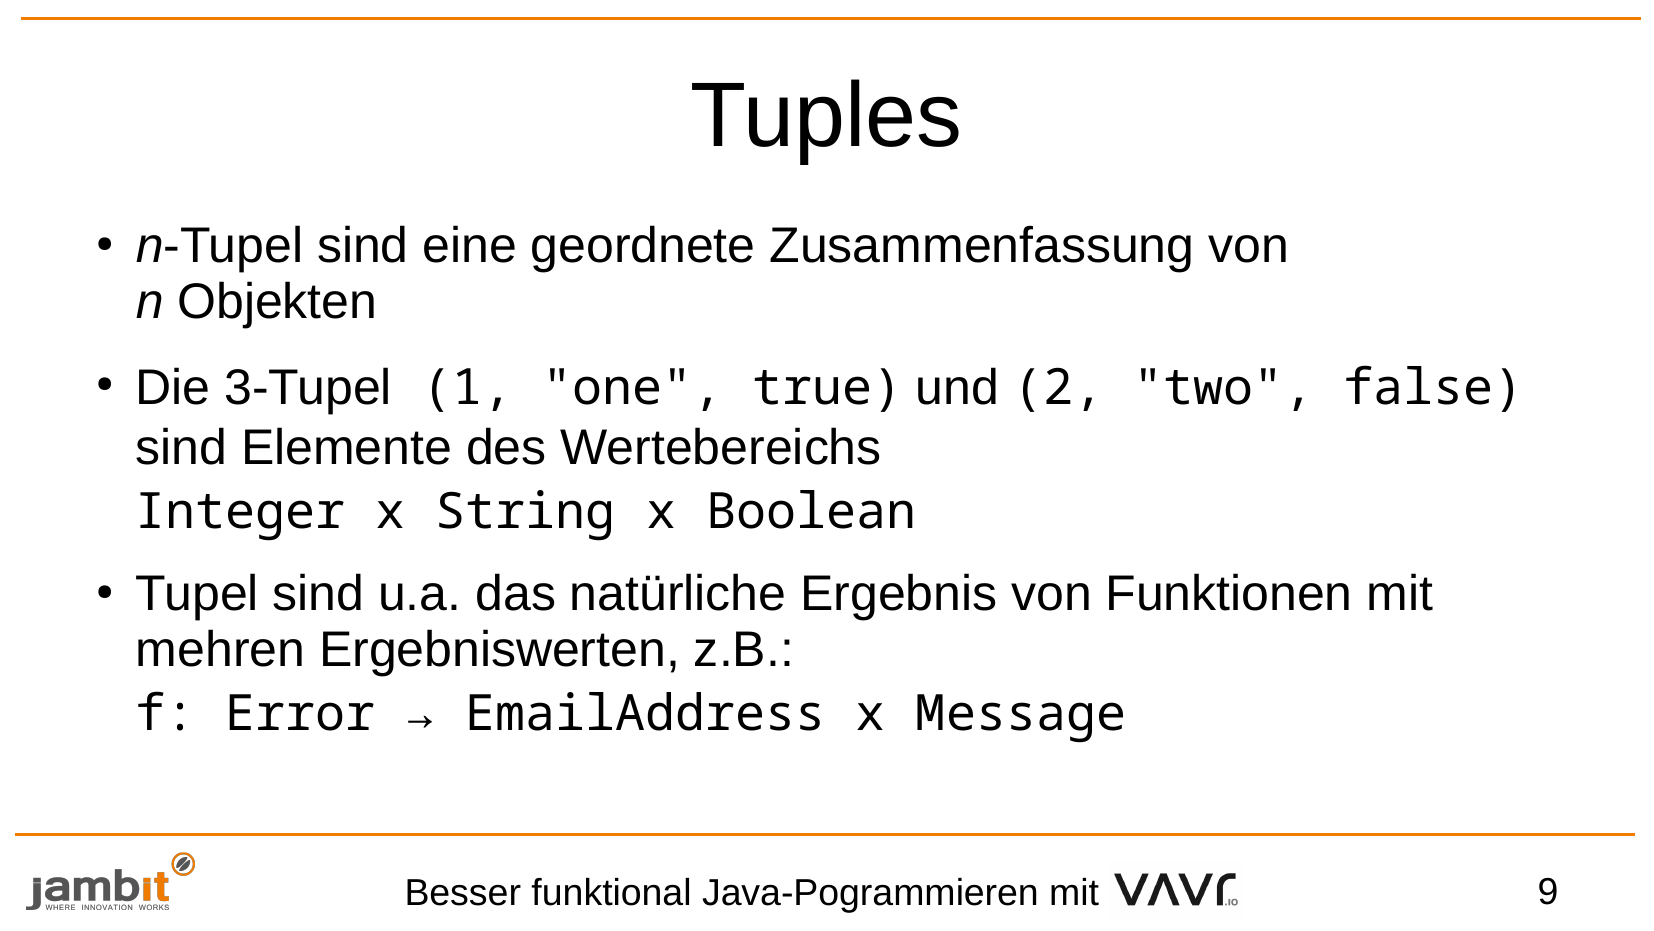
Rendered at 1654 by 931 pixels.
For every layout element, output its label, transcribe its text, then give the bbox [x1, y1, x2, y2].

picture [1108, 861, 1244, 920]
list n-Tupel sind eine geordnete Zusammenfassung von n Objekten Die 3-Tupel (1, "one", true) und (2, "two", false) sind Elemente des Wertebereichs Integer x String x Boolean Tupel sind u.a. das natürliche Ergebnis von Funktionen mit mehren Ergebniswerten, z.B.: f: Error → EmailAddress x Message [82, 217, 1571, 758]
picture [26, 852, 195, 910]
title Tuples [82, 37, 1571, 193]
